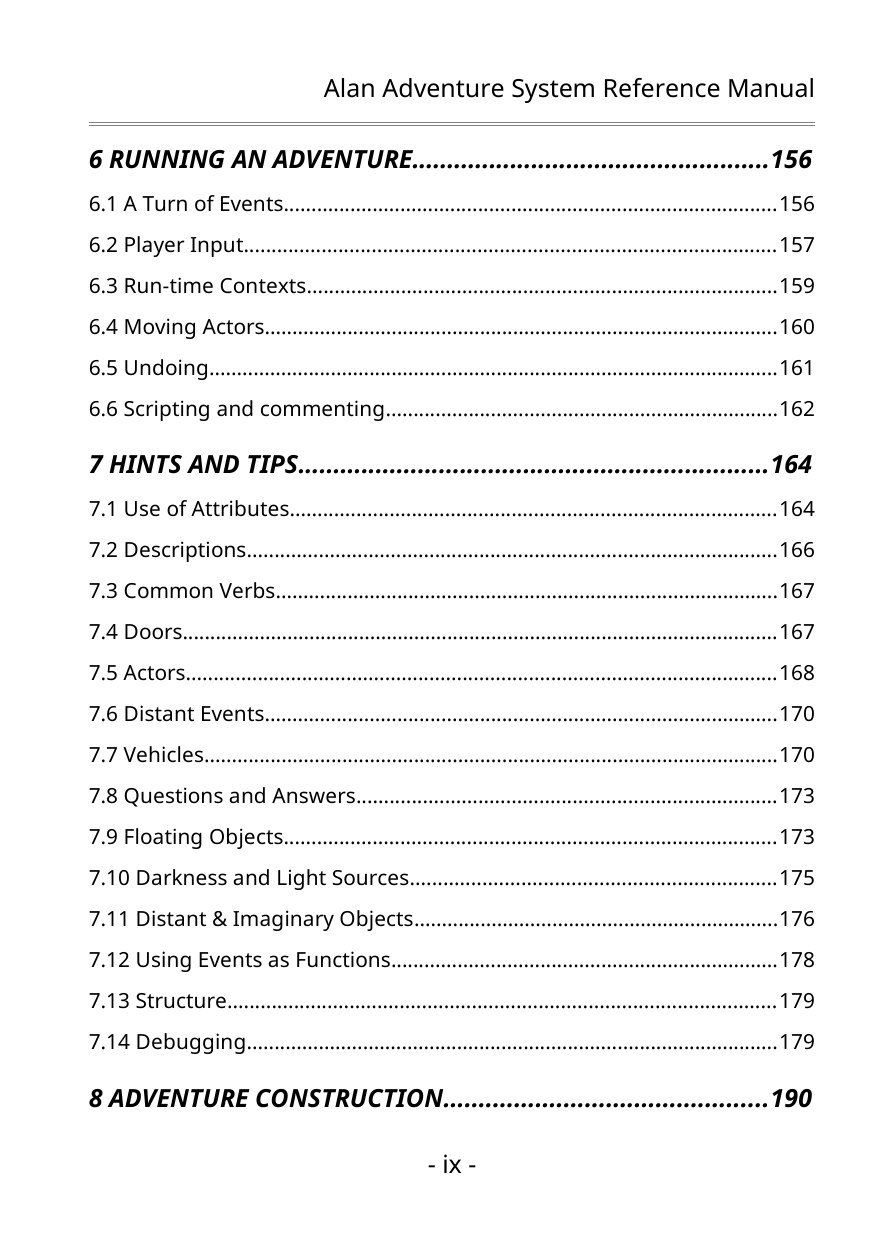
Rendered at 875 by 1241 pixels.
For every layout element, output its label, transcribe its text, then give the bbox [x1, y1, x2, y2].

text 8 Adventure Construction 190 [88, 1081, 815, 1115]
text 7.6 Distant Events 170 [88, 699, 815, 727]
text 7.2 Descriptions 166 [88, 535, 815, 563]
text 7.14 Debugging 179 [88, 1027, 815, 1056]
text 6.1 A Turn of Events 156 [88, 188, 815, 217]
text 7.12 Using Events as Functions 178 [88, 945, 815, 974]
text 7.9 Floating Objects 173 [88, 822, 815, 851]
text 7.11 Distant & Imaginary Objects 176 [88, 904, 815, 933]
text 7.13 Structure 179 [88, 986, 815, 1015]
text 7.5 Actors 168 [88, 658, 815, 686]
text 7.3 Common Verbs 167 [88, 576, 815, 604]
text 6.4 Moving Actors 160 [88, 312, 815, 340]
text 7.7 Vehicles 170 [88, 740, 815, 768]
text 6.2 Player Input 157 [88, 229, 815, 258]
text 7 Hints And Tips 164 [88, 447, 815, 481]
text 6.3 Run-time Contexts 159 [88, 271, 815, 299]
text 6.6 Scripting and commenting 162 [88, 394, 815, 422]
text 7.1 Use of Attributes 164 [88, 494, 815, 522]
text 6 Running An Adventure 156 [88, 142, 815, 176]
text 7.10 Darkness and Light Sources 175 [88, 863, 815, 892]
text 7.8 Questions and Answers 173 [88, 781, 815, 809]
text 6.5 Undoing 161 [88, 353, 815, 381]
text 7.4 Doors 167 [88, 617, 815, 645]
